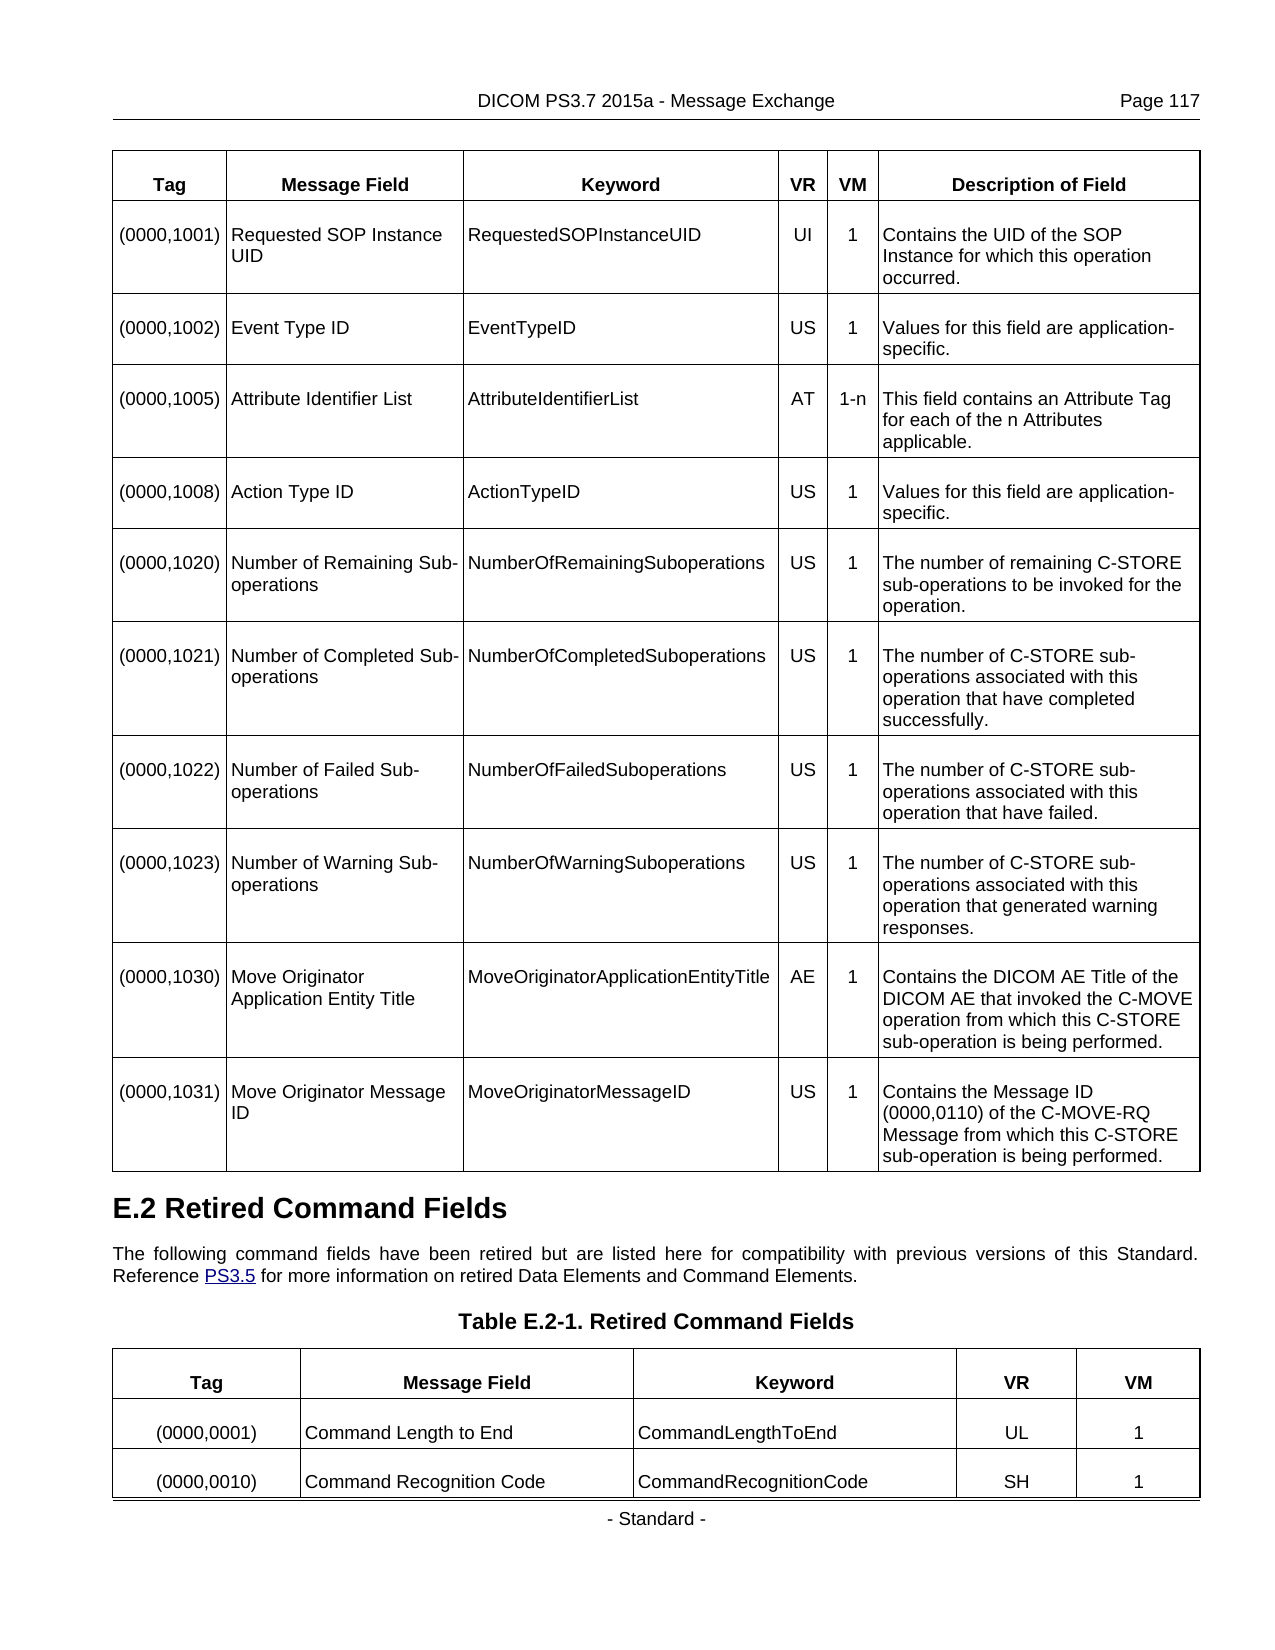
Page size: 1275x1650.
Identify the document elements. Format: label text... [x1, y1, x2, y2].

table_header VM [1077, 1349, 1199, 1398]
table_cell Values for this field are application-specific. [879, 294, 1199, 364]
table_cell (0000,1030) [113, 943, 226, 1057]
table_cell US [779, 829, 827, 942]
table_cell US [779, 529, 827, 621]
table_cell Event Type ID [227, 294, 463, 364]
table_cell Command Length to End [301, 1399, 633, 1447]
text The following command fields have been retired but are listed here for compatibility with previous versions of this Standard. Reference PS3.5 for more information on retired Data Elements and Command Elements. [112, 1243, 1200, 1286]
table_cell CommandRecognitionCode [634, 1449, 956, 1497]
table_cell Move Originator Application Entity Title [227, 943, 463, 1057]
table_cell The number of C-STORE sub-operations associated with this operation that have completed successfully. [879, 622, 1199, 735]
table_header VR [957, 1349, 1076, 1398]
table_header VM [828, 151, 878, 200]
table_cell NumberOfWarningSuboperations [464, 829, 778, 942]
table_cell RequestedSOPInstanceUID [464, 201, 778, 292]
table_cell ActionTypeID [464, 458, 778, 528]
table_cell Number of Warning Sub-operations [227, 829, 463, 942]
table_header Message Field [301, 1349, 633, 1398]
table_cell Contains the DICOM AE Title of the DICOM AE that invoked the C-MOVE operation from which this C-STORE sub-operation is being performed. [879, 943, 1199, 1057]
table_header VR [779, 151, 827, 200]
table_cell Move Originator Message ID [227, 1058, 463, 1171]
table_cell UL [957, 1399, 1076, 1447]
table_cell (0000,1020) [113, 529, 226, 621]
table_cell (0000,1005) [113, 365, 226, 457]
table_cell MoveOriginatorApplicationEntityTitle [464, 943, 778, 1057]
table_cell (0000,1031) [113, 1058, 226, 1171]
table_cell Number of Remaining Sub-operations [227, 529, 463, 621]
table_cell Requested SOP Instance UID [227, 201, 463, 292]
table_cell 1 [828, 736, 878, 828]
table_cell Command Recognition Code [301, 1449, 633, 1497]
table_cell 1 [828, 529, 878, 621]
table_cell Number of Failed Sub-operations [227, 736, 463, 828]
table_cell (0000,1002) [113, 294, 226, 364]
table_cell NumberOfFailedSuboperations [464, 736, 778, 828]
table_cell Action Type ID [227, 458, 463, 528]
table_cell UI [779, 201, 827, 292]
table_cell The number of C-STORE sub-operations associated with this operation that have failed. [879, 736, 1199, 828]
table_cell NumberOfRemainingSuboperations [464, 529, 778, 621]
table_cell 1 [1077, 1449, 1199, 1497]
table_cell 1 [828, 1058, 878, 1171]
table_cell Values for this field are application-specific. [879, 458, 1199, 528]
table_cell US [779, 736, 827, 828]
table_cell US [779, 622, 827, 735]
table_cell US [779, 294, 827, 364]
table_cell 1 [828, 294, 878, 364]
table_cell AE [779, 943, 827, 1057]
table_cell 1 [828, 622, 878, 735]
table_header Tag [113, 1349, 300, 1398]
table_cell NumberOfCompletedSuboperations [464, 622, 778, 735]
table_cell (0000,1023) [113, 829, 226, 942]
table_header Message Field [227, 151, 463, 200]
table_cell US [779, 1058, 827, 1171]
table_cell AT [779, 365, 827, 457]
table_cell (0000,1001) [113, 201, 226, 292]
table_cell 1-n [828, 365, 878, 457]
table_cell (0000,0010) [113, 1449, 300, 1497]
table_cell CommandLengthToEnd [634, 1399, 956, 1447]
table_cell 1 [1077, 1399, 1199, 1447]
table_cell (0000,1008) [113, 458, 226, 528]
table_header Description of Field [879, 151, 1199, 200]
table_cell US [779, 458, 827, 528]
table_cell (0000,1022) [113, 736, 226, 828]
table_cell SH [957, 1449, 1076, 1497]
text E.2 Retired Command Fields [112, 1191, 1200, 1224]
table_cell The number of C-STORE sub-operations associated with this operation that generated warning responses. [879, 829, 1199, 942]
table_header Keyword [464, 151, 778, 200]
table_header Tag [113, 151, 226, 200]
table_cell MoveOriginatorMessageID [464, 1058, 778, 1171]
table_cell 1 [828, 943, 878, 1057]
table_cell The number of remaining C-STORE sub-operations to be invoked for the operation. [879, 529, 1199, 621]
table_cell 1 [828, 829, 878, 942]
table_header Keyword [634, 1349, 956, 1398]
table_cell Contains the Message ID (0000,0110) of the C-MOVE-RQ Message from which this C-STORE sub-operation is being performed. [879, 1058, 1199, 1171]
table_cell 1 [828, 201, 878, 292]
text Table E.2-1. Retired Command Fields [112, 1309, 1200, 1334]
table_cell (0000,0001) [113, 1399, 300, 1447]
table_cell EventTypeID [464, 294, 778, 364]
table_cell Contains the UID of the SOP Instance for which this operation occurred. [879, 201, 1199, 292]
table_cell (0000,1021) [113, 622, 226, 735]
table_cell Number of Completed Sub-operations [227, 622, 463, 735]
table_cell Attribute Identifier List [227, 365, 463, 457]
table_cell AttributeIdentifierList [464, 365, 778, 457]
table_cell This field contains an Attribute Tag for each of the n Attributes applicable. [879, 365, 1199, 457]
table_cell 1 [828, 458, 878, 528]
